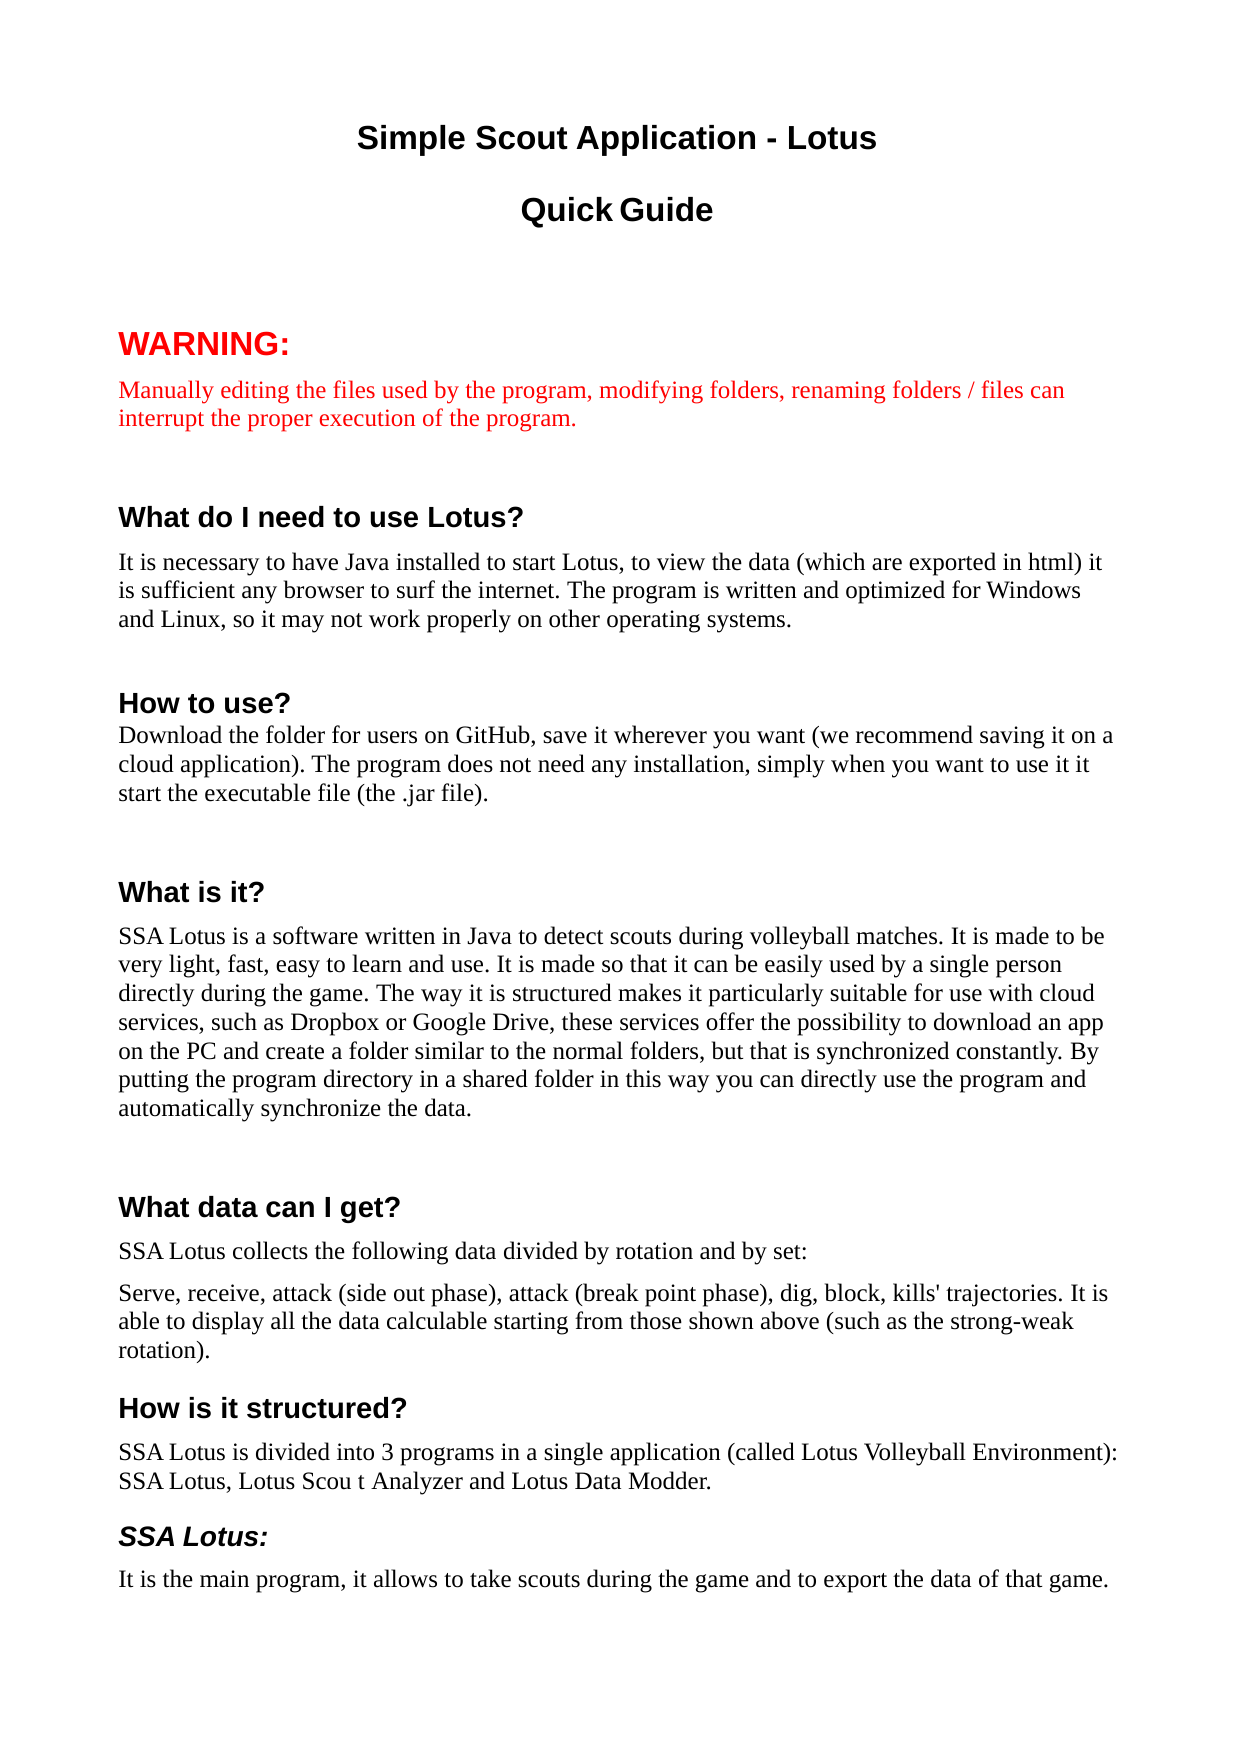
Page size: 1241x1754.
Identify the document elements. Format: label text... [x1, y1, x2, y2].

text What is it? [118, 875, 1122, 908]
text It is the main program, it allows to take scouts during the game and to export the data of that game. [118, 1564, 1122, 1593]
text Serve, receive, attack (side out phase), attack (break point phase), dig, block, kills' trajectories. It is able to display all the data calculable starting from those shown above (such as the strong-weak rotation). [118, 1278, 1122, 1364]
text What data can I get? [118, 1190, 1122, 1224]
text SSA Lotus is a software written in Java to detect scouts during volleyball matches. It is made to be very light, fast, easy to learn and use. It is made so that it can be easily used by a single person directly during the game. The way it is structured makes it particularly suitable for use with cloud services, such as Dropbox or Google Drive, these services offer the possibility to download an app on the PC and create a folder similar to the normal folders, but that is synchronized constantly. By putting the program directory in a shared folder in this way you can directly use the program and automatically synchronize the data. [118, 921, 1122, 1122]
text SSA Lotus collects the following data divided by rotation and by set: [118, 1236, 1122, 1265]
text It is necessary to have Java installed to start Lotus, to view the data (which are exported in html) it is sufficient any browser to surf the internet. The program is written and optimized for Windows and Linux, so it may not work properly on other operating systems. [118, 547, 1122, 633]
text How to use? Download the folder for users on GitHub, save it wherever you want (we recommend saving it on a cloud application). The program does not need any installation, simply when you want to use it it start the executable file (the .jar file). [118, 687, 1122, 806]
text WARNING: [118, 324, 1122, 362]
text Simple Scout Application - Lotus [118, 118, 1122, 157]
text SSA Lotus: [118, 1519, 1122, 1552]
text Manually editing the files used by the program, modifying folders, renaming folders / files can interrupt the proper execution of the program. [118, 375, 1122, 432]
text Quick Guide [118, 190, 1122, 228]
text How is it structured? [118, 1391, 1122, 1424]
text SSA Lotus is divided into 3 programs in a single application (called Lotus Volleyball Environment): SSA Lotus, Lotus Scou t Analyzer and Lotus Data Modder. [118, 1437, 1122, 1494]
text What do I need to use Lotus? [118, 501, 1122, 534]
